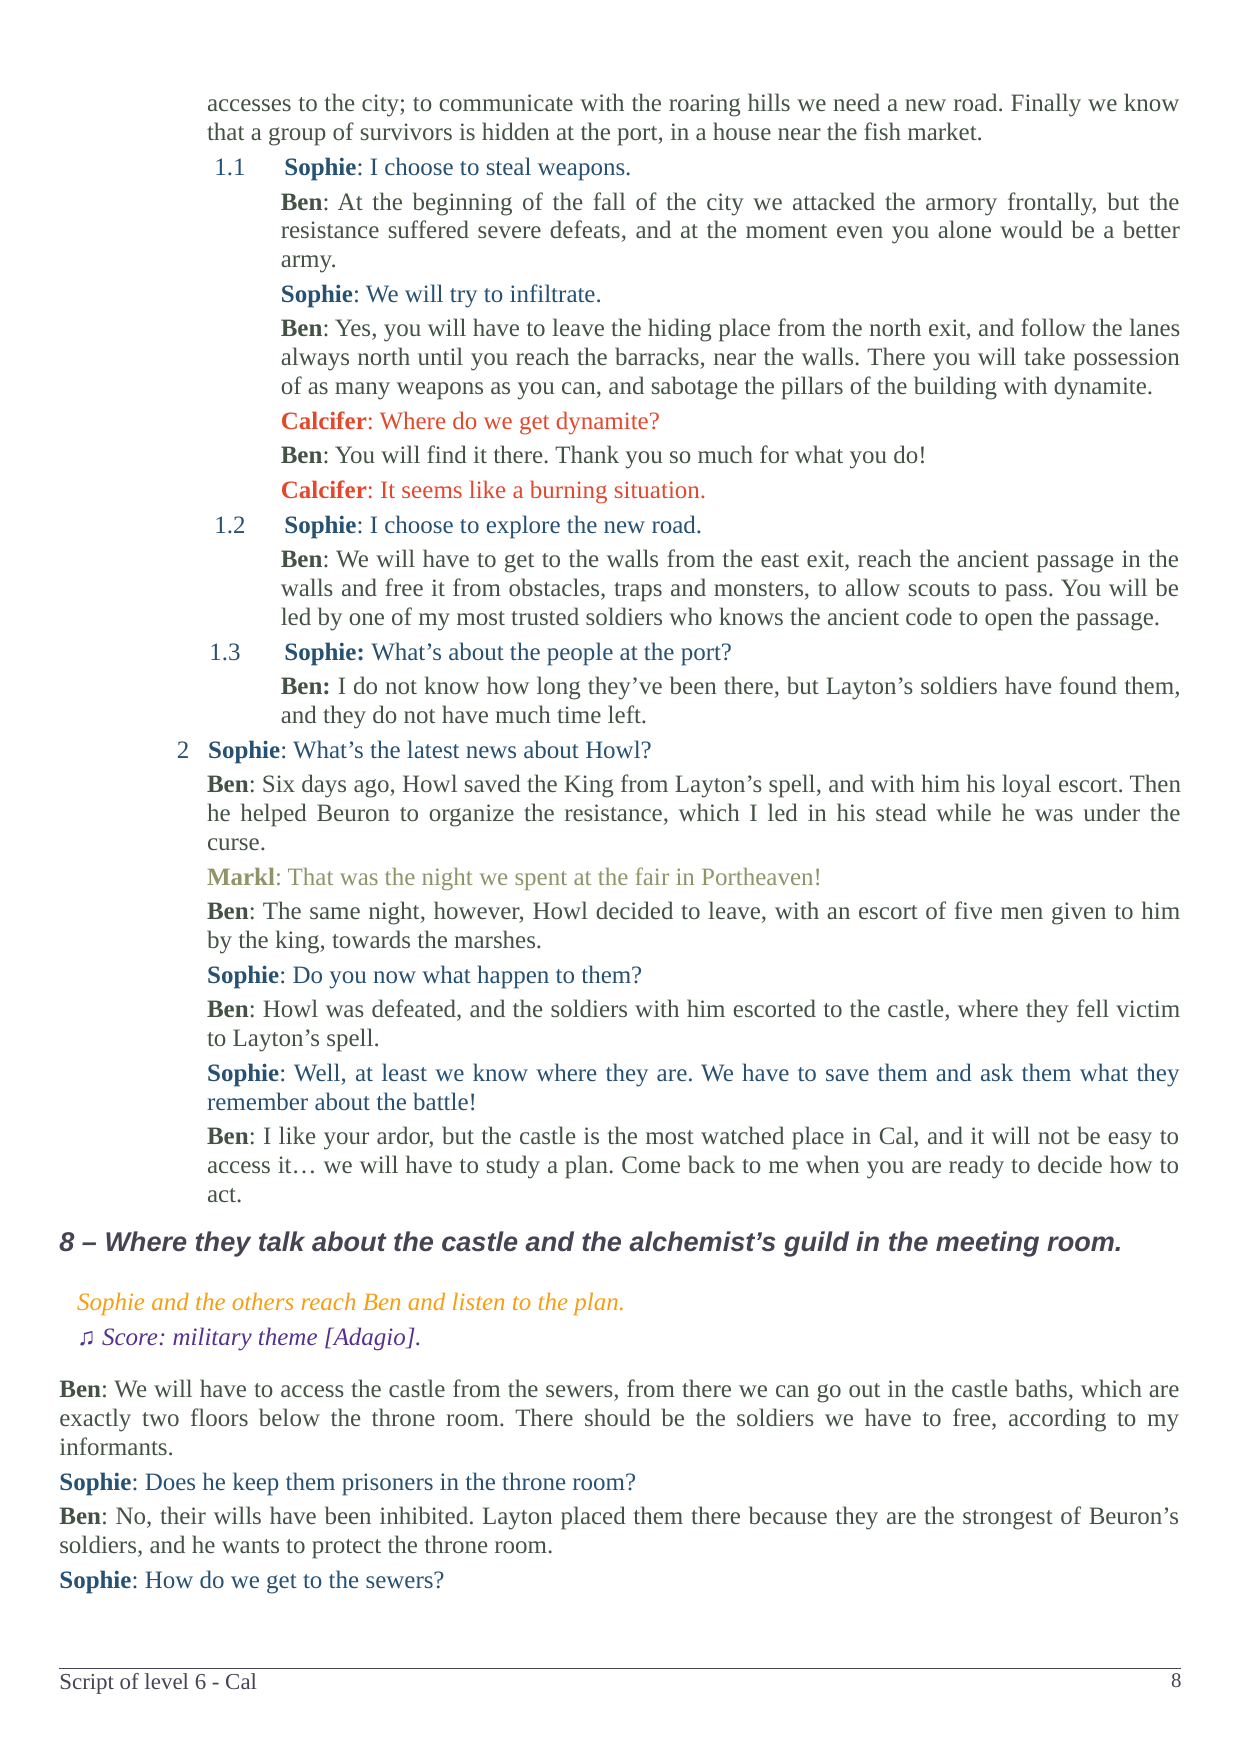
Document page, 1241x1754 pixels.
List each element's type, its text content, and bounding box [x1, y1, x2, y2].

text Sophie and the others reach Ben and listen to the plan. [59, 1270, 1181, 1304]
text Sophie: Do you now what happen to them? [207, 960, 1181, 988]
text Calcifer: Where do we get dynamite? [281, 406, 1181, 434]
text Ben: Six days ago, Howl saved the King from Layton’s spell, and with him his loyal escort. Then he helped Beuron to organize the resistance, which I led in his stead while he was under the curse. [207, 769, 1181, 856]
text Ben: We will have to access the castle from the sewers, from there we can go out in the castle baths, which are exactly two floors below the throne room. There should be the soldiers we have to free, according to my informants. [59, 1374, 1181, 1461]
text ♫ Score: military theme [Adagio]. [59, 1304, 1181, 1369]
text Ben: You will find it there. Thank you so much for what you do! [281, 440, 1181, 469]
text Sophie: Does he keep them prisoners in the throne room? [59, 1467, 1181, 1496]
text Calcifer: It seems like a burning situation. [281, 475, 1181, 504]
text Ben: Howl was defeated, and the soldiers with him escorted to the castle, where they fell victim to Layton’s spell. [207, 994, 1181, 1052]
text accesses to the city; to communicate with the roaring hills we need a new road. Finally we know that a group of survivors is hidden at the port, in a house near the fish market. [207, 88, 1181, 146]
text Sophie: We will try to infiltrate. [281, 279, 1181, 308]
list Sophie: I choose to explore the new road. [208, 510, 1181, 538]
text Ben: At the beginning of the fall of the city we attacked the armory frontally, but the resistance suffered severe defeats, and at the moment even you alone would be a better army. [281, 187, 1181, 273]
text Ben: We will have to get to the walls from the east exit, reach the ancient passage in the walls and free it from obstacles, traps and monsters, to allow scouts to pass. You will be led by one of my most trusted soldiers who knows the ancient code to open the passage. [281, 544, 1181, 631]
text Ben: The same night, however, Howl decided to leave, with an escort of five men given to him by the king, towards the marshes. [207, 896, 1181, 954]
text Ben: I like your ardor, but the castle is the most watched place in Cal, and it will not be easy to access it… we will have to study a plan. Come back to me when you are ready to decide how to act. [207, 1121, 1181, 1208]
text Ben: Yes, you will have to leave the hiding place from the north exit, and follow the lanes always north until you reach the barracks, near the walls. There you will take possession of as many weapons as you can, and sabotage the pillars of the building with dynamite. [281, 313, 1181, 400]
text Ben: I do not know how long they’ve been there, but Layton’s soldiers have found them, and they do not have much time left. [281, 671, 1181, 729]
text Ben: No, their wills have been inhibited. Layton placed them there because they are the strongest of Beuron’s soldiers, and he wants to protect the throne room. [59, 1501, 1181, 1559]
text Sophie: How do we get to the sewers? [59, 1565, 1181, 1594]
subtitle 8 – Where they talk about the castle and the alchemist’s guild in the meeting room. [59, 1226, 1181, 1257]
text Sophie: Well, at least we know where they are. We have to save them and ask them what they remember about the battle! [207, 1058, 1181, 1115]
text Markl: That was the night we spent at the fair in Portheaven! [207, 862, 1181, 890]
list Sophie: I choose to steal weapons. [208, 152, 1181, 181]
list Sophie: What’s the latest news about Howl? [170, 735, 1181, 763]
text 1.3 Sophie: What’s about the people at the port? [59, 637, 1181, 665]
